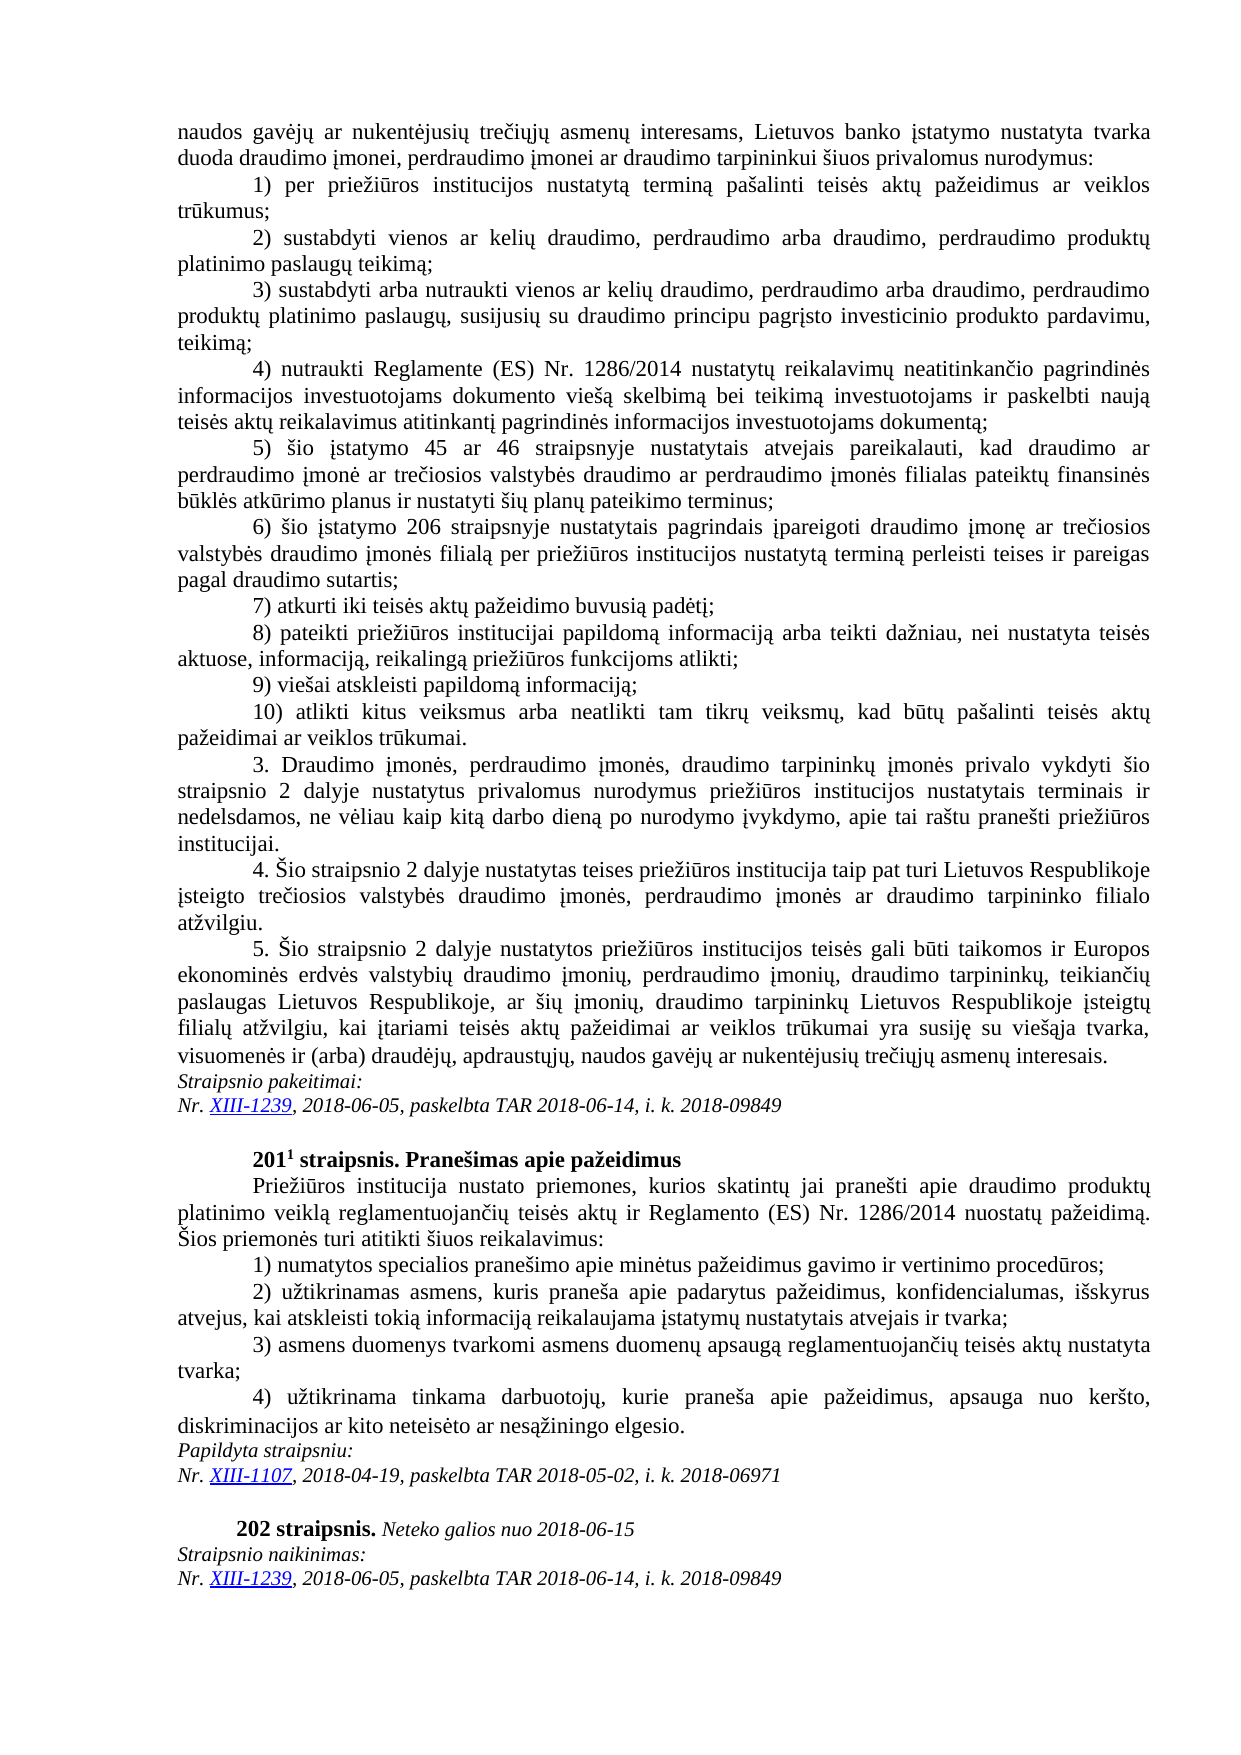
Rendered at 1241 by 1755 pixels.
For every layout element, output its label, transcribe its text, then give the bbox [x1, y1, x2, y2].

text Nr. XIII-1107, 2018-04-19, paskelbta TAR 2018-05-02, i. k. 2018-06971 [177, 1462, 1152, 1487]
text Nr. XIII-1239, 2018-06-05, paskelbta TAR 2018-06-14, i. k. 2018-09849 [177, 1566, 1152, 1590]
text 1) numatytos specialios pranešimo apie minėtus pažeidimus gavimo ir vertinimo procedūros; [177, 1252, 1152, 1278]
text 1) per priežiūros institucijos nustatytą terminą pašalinti teisės aktų pažeidimus ar veiklos trūkumus; [177, 171, 1152, 223]
text 2) sustabdyti vienos ar kelių draudimo, perdraudimo arba draudimo, perdraudimo produktų platinimo paslaugų teikimą; [177, 223, 1152, 276]
text 4) užtikrinama tinkama darbuotojų, kurie praneša apie pažeidimus, apsauga nuo keršto, diskriminacijos ar kito neteisėto ar nesąžiningo elgesio. [177, 1383, 1152, 1438]
text 4) nutraukti Reglamente (ES) Nr. 1286/2014 nustatytų reikalavimų neatitinkančio pagrindinės informacijos investuotojams dokumento viešą skelbimą bei teikimą investuotojams ir paskelbti naują teisės aktų reikalavimus atitinkantį pagrindinės informacijos investuotojams dokumentą; [177, 355, 1152, 434]
text 2) užtikrinamas asmens, kuris praneša apie padarytus pažeidimus, konfidencialumas, išskyrus atvejus, kai atskleisti tokią informaciją reikalaujama įstatymų nustatytais atvejais ir tvarka; [177, 1278, 1152, 1331]
text Priežiūros institucija nustato priemones, kurios skatintų jai pranešti apie draudimo produktų platinimo veiklą reglamentuojančių teisės aktų ir Reglamento (ES) Nr. 1286/2014 nuostatų pažeidimą. Šios priemonės turi atitikti šiuos reikalavimus: [177, 1172, 1152, 1252]
text 4. Šio straipsnio 2 dalyje nustatytas teises priežiūros institucija taip pat turi Lietuvos Respublikoje įsteigto trečiosios valstybės draudimo įmonės, perdraudimo įmonės ar draudimo tarpininko filialo atžvilgiu. [177, 856, 1152, 935]
text 2011 straipsnis. Pranešimas apie pažeidimus [177, 1146, 1152, 1172]
text 5. Šio straipsnio 2 dalyje nustatytos priežiūros institucijos teisės gali būti taikomos ir Europos ekonominės erdvės valstybių draudimo įmonių, perdraudimo įmonių, draudimo tarpininkų, teikiančių paslaugas Lietuvos Respublikoje, ar šių įmonių, draudimo tarpininkų Lietuvos Respublikoje įsteigtų filialų atžvilgiu, kai įtariami teisės aktų pažeidimai ar veiklos trūkumai yra susiję su viešąja tvarka, visuomenės ir (arba) draudėjų, apdraustųjų, naudos gavėjų ar nukentėjusių trečiųjų asmenų interesais. [177, 935, 1152, 1069]
text Nr. XIII-1239, 2018-06-05, paskelbta TAR 2018-06-14, i. k. 2018-09849 [177, 1093, 1152, 1117]
text 3. Draudimo įmonės, perdraudimo įmonės, draudimo tarpininkų įmonės privalo vykdyti šio straipsnio 2 dalyje nustatytus privalomus nurodymus priežiūros institucijos nustatytais terminais ir nedelsdamos, ne vėliau kaip kitą darbo dieną po nurodymo įvykdymo, apie tai raštu pranešti priežiūros institucijai. [177, 751, 1152, 856]
text Papildyta straipsniu: [177, 1438, 1152, 1462]
text Straipsnio pakeitimai: [177, 1069, 1152, 1093]
text 7) atkurti iki teisės aktų pažeidimo buvusią padėtį; [177, 592, 1152, 619]
text 3) sustabdyti arba nutraukti vienos ar kelių draudimo, perdraudimo arba draudimo, perdraudimo produktų platinimo paslaugų, susijusių su draudimo principu pagrįsto investicinio produkto pardavimu, teikimą; [177, 276, 1152, 355]
text naudos gavėjų ar nukentėjusių trečiųjų asmenų interesams, Lietuvos banko įstatymo nustatyta tvarka duoda draudimo įmonei, perdraudimo įmonei ar draudimo tarpininkui šiuos privalomus nurodymus: [177, 118, 1152, 171]
text 8) pateikti priežiūros institucijai papildomą informaciją arba teikti dažniau, nei nustatyta teisės aktuose, informaciją, reikalingą priežiūros funkcijoms atlikti; [177, 619, 1152, 672]
text Straipsnio naikinimas: [177, 1542, 1152, 1566]
text 3) asmens duomenys tvarkomi asmens duomenų apsaugą reglamentuojančių teisės aktų nustatyta tvarka; [177, 1331, 1152, 1383]
text 9) viešai atskleisti papildomą informaciją; [177, 672, 1152, 698]
text 10) atlikti kitus veiksmus arba neatlikti tam tikrų veiksmų, kad būtų pašalinti teisės aktų pažeidimai ar veiklos trūkumai. [177, 698, 1152, 751]
text 202 straipsnis. Neteko galios nuo 2018-06-15 [177, 1515, 1152, 1542]
text 5) šio įstatymo 45 ar 46 straipsnyje nustatytais atvejais pareikalauti, kad draudimo ar perdraudimo įmonė ar trečiosios valstybės draudimo ar perdraudimo įmonės filialas pateiktų finansinės būklės atkūrimo planus ir nustatyti šių planų pateikimo terminus; [177, 434, 1152, 513]
text 6) šio įstatymo 206 straipsnyje nustatytais pagrindais įpareigoti draudimo įmonę ar trečiosios valstybės draudimo įmonės filialą per priežiūros institucijos nustatytą terminą perleisti teises ir pareigas pagal draudimo sutartis; [177, 513, 1152, 592]
